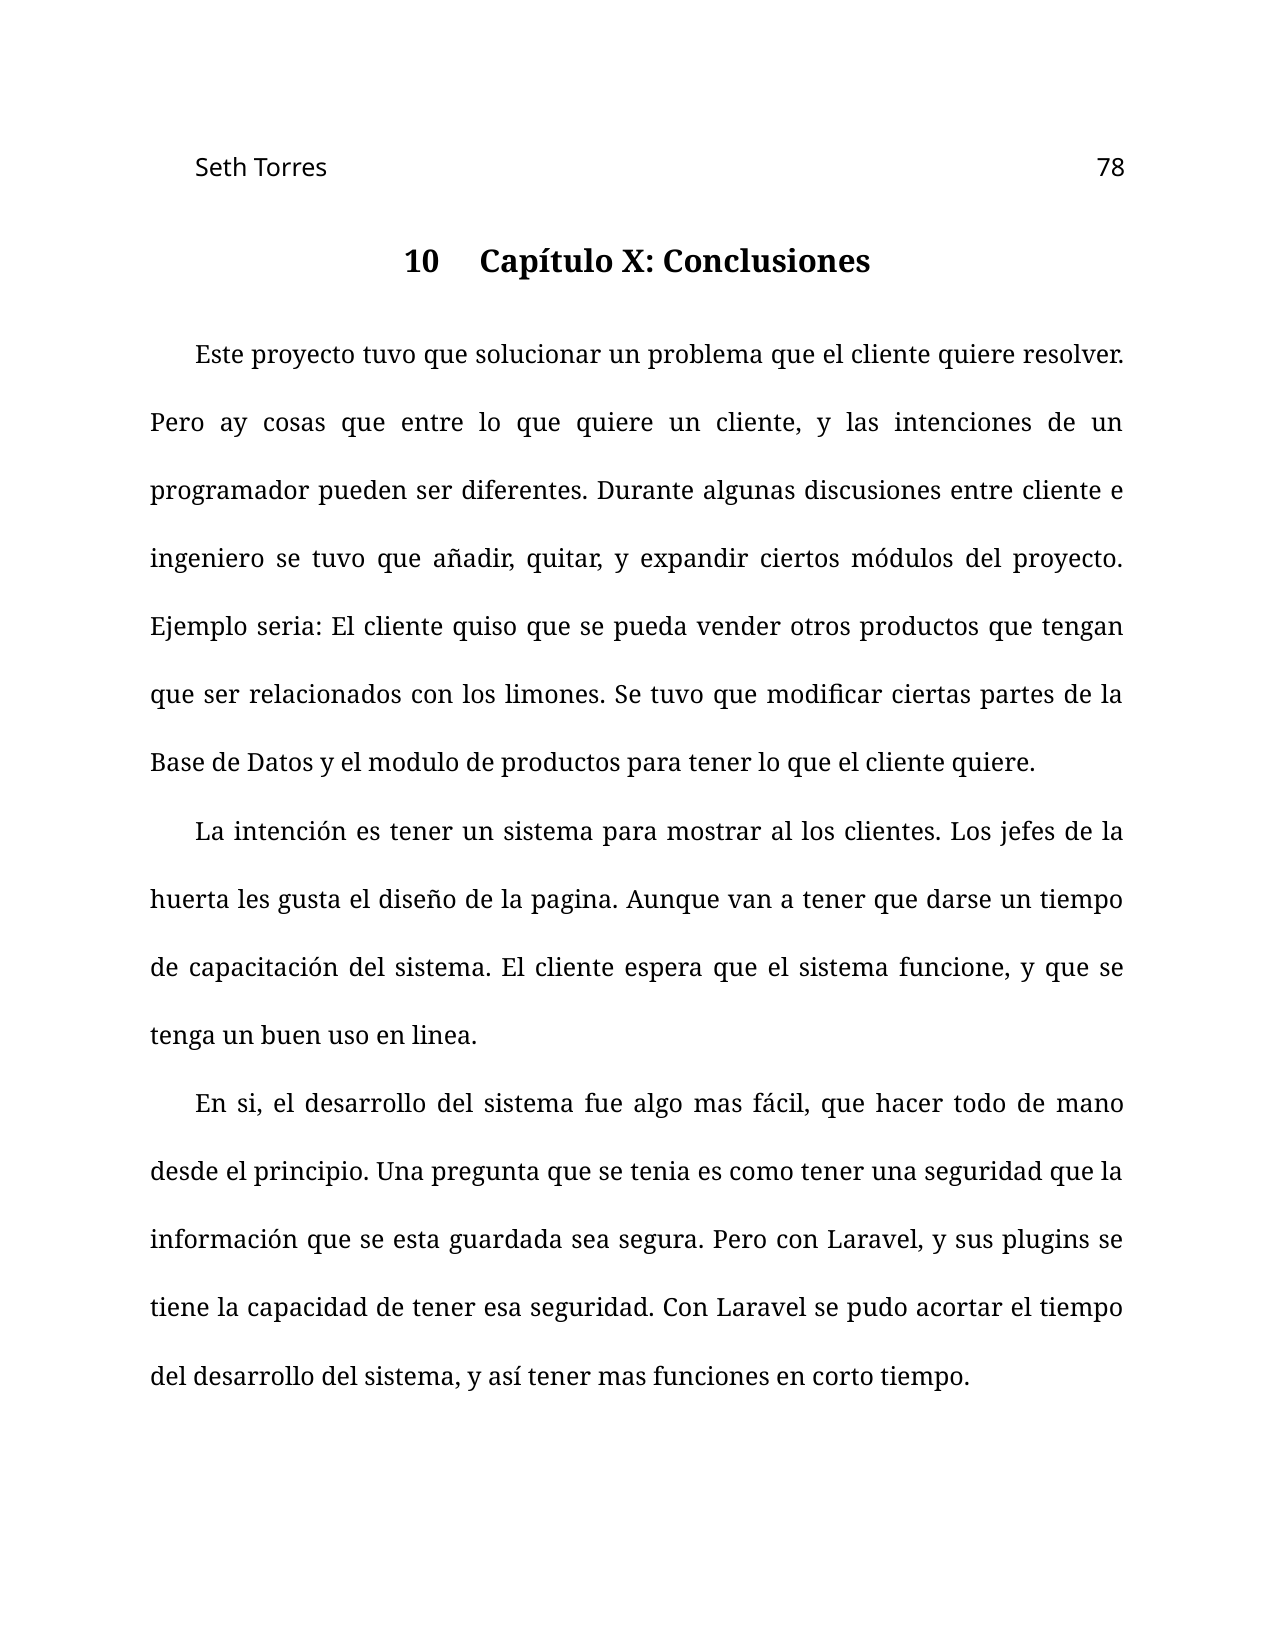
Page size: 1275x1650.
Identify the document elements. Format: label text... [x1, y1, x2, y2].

subtitle Capítulo X: Conclusiones [150, 238, 1125, 281]
text La intención es tener un sistema para mostrar al los clientes. Los jefes de la huerta les gusta el diseño de la pagina. Aunque van a tener que darse un tiempo de capacitación del sistema. El cliente espera que el sistema funcione, y que se tenga un buen uso en linea. [150, 813, 1125, 1052]
text Este proyecto tuvo que solucionar un problema que el cliente quiere resolver. Pero ay cosas que entre lo que quiere un cliente, y las intenciones de un programador pueden ser diferentes. Durante algunas discusiones entre cliente e ingeniero se tuvo que añadir, quitar, y expandir ciertos módulos del proyecto. Ejemplo seria: El cliente quiso que se pueda vender otros productos que tengan que ser relacionados con los limones. Se tuvo que modificar ciertas partes de la Base de Datos y el modulo de productos para tener lo que el cliente quiere. [150, 336, 1125, 779]
text En si, el desarrollo del sistema fue algo mas fácil, que hacer todo de mano desde el principio. Una pregunta que se tenia es como tener una seguridad que la información que se esta guardada sea segura. Pero con Laravel, y sus plugins se tiene la capacidad de tener esa seguridad. Con Laravel se pudo acortar el tiempo del desarrollo del sistema, y así tener mas funciones en corto tiempo. [150, 1086, 1125, 1392]
